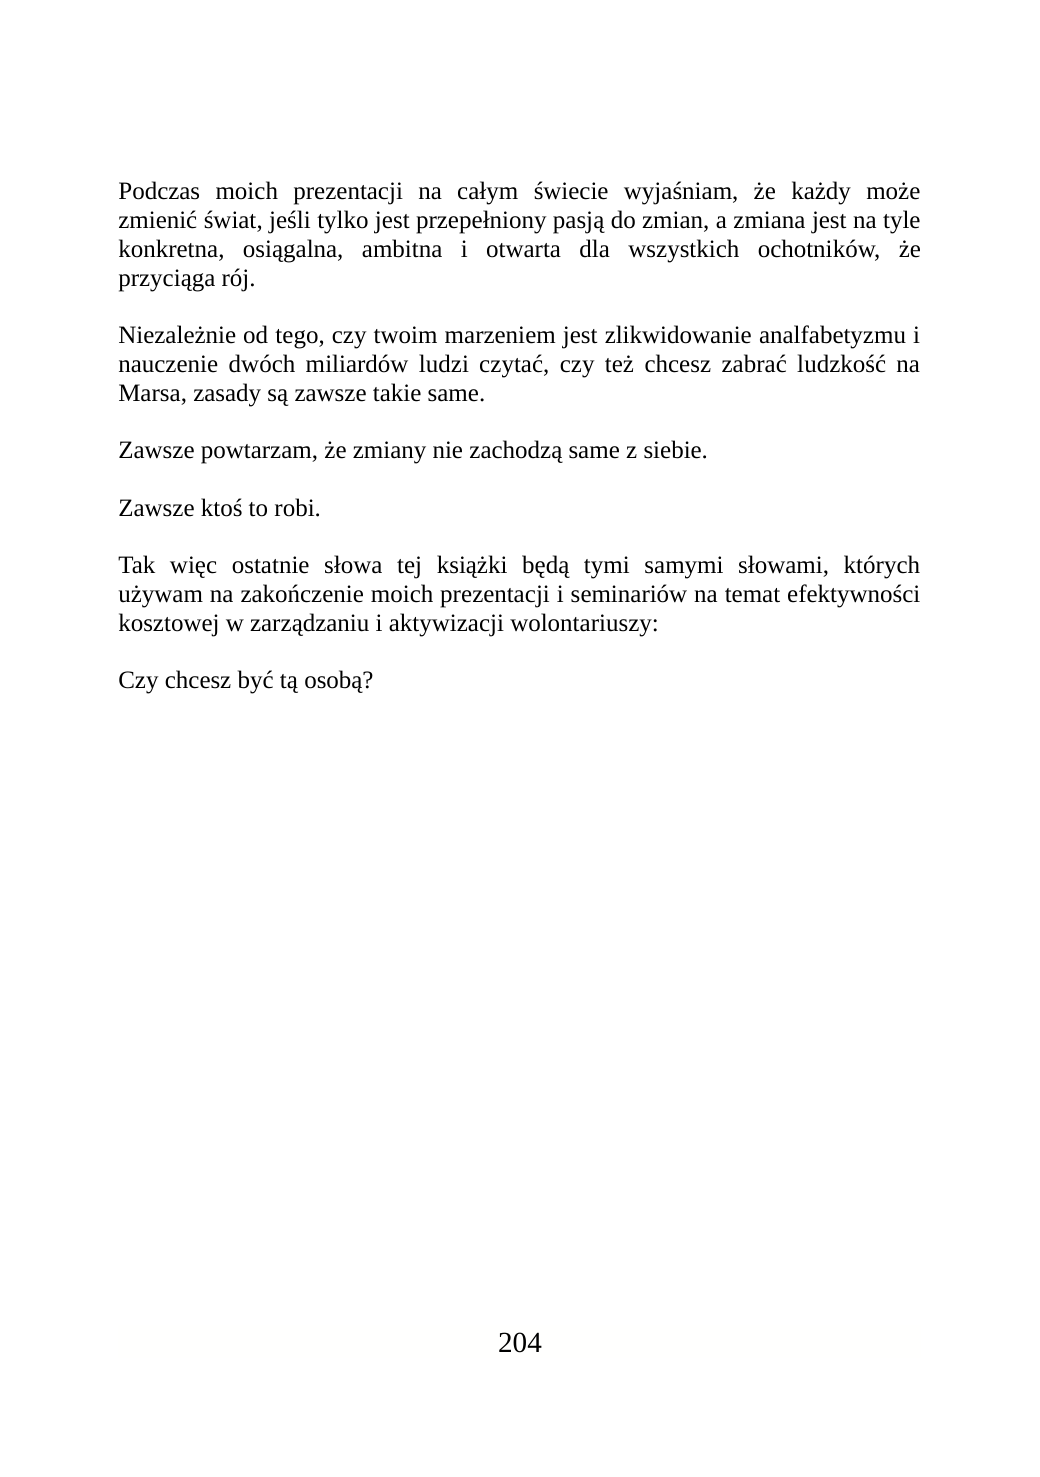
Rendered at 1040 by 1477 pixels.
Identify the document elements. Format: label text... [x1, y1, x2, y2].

text Zawsze powtarzam, że zmiany nie zachodzą same z siebie. [118, 435, 921, 464]
text Tak więc ostatnie słowa tej książki będą tymi samymi słowami, których używam na zakończenie moich prezentacji i seminariów na temat efektywności kosztowej w zarządzaniu i aktywizacji wolontariuszy: [118, 550, 921, 636]
text Podczas moich prezentacji na całym świecie wyjaśniam, że każdy może zmienić świat, jeśli tylko jest przepełniony pasją do zmian, a zmiana jest na tyle konkretna, osiągalna, ambitna i otwarta dla wszystkich ochotników, że przyciąga rój. [118, 176, 921, 291]
text Zawsze ktoś to robi. [118, 493, 921, 521]
text Czy chcesz być tą osobą? [118, 665, 921, 694]
text Niezależnie od tego, czy twoim marzeniem jest zlikwidowanie analfabetyzmu i nauczenie dwóch miliardów ludzi czytać, czy też chcesz zabrać ludzkość na Marsa, zasady są zawsze takie same. [118, 320, 921, 406]
